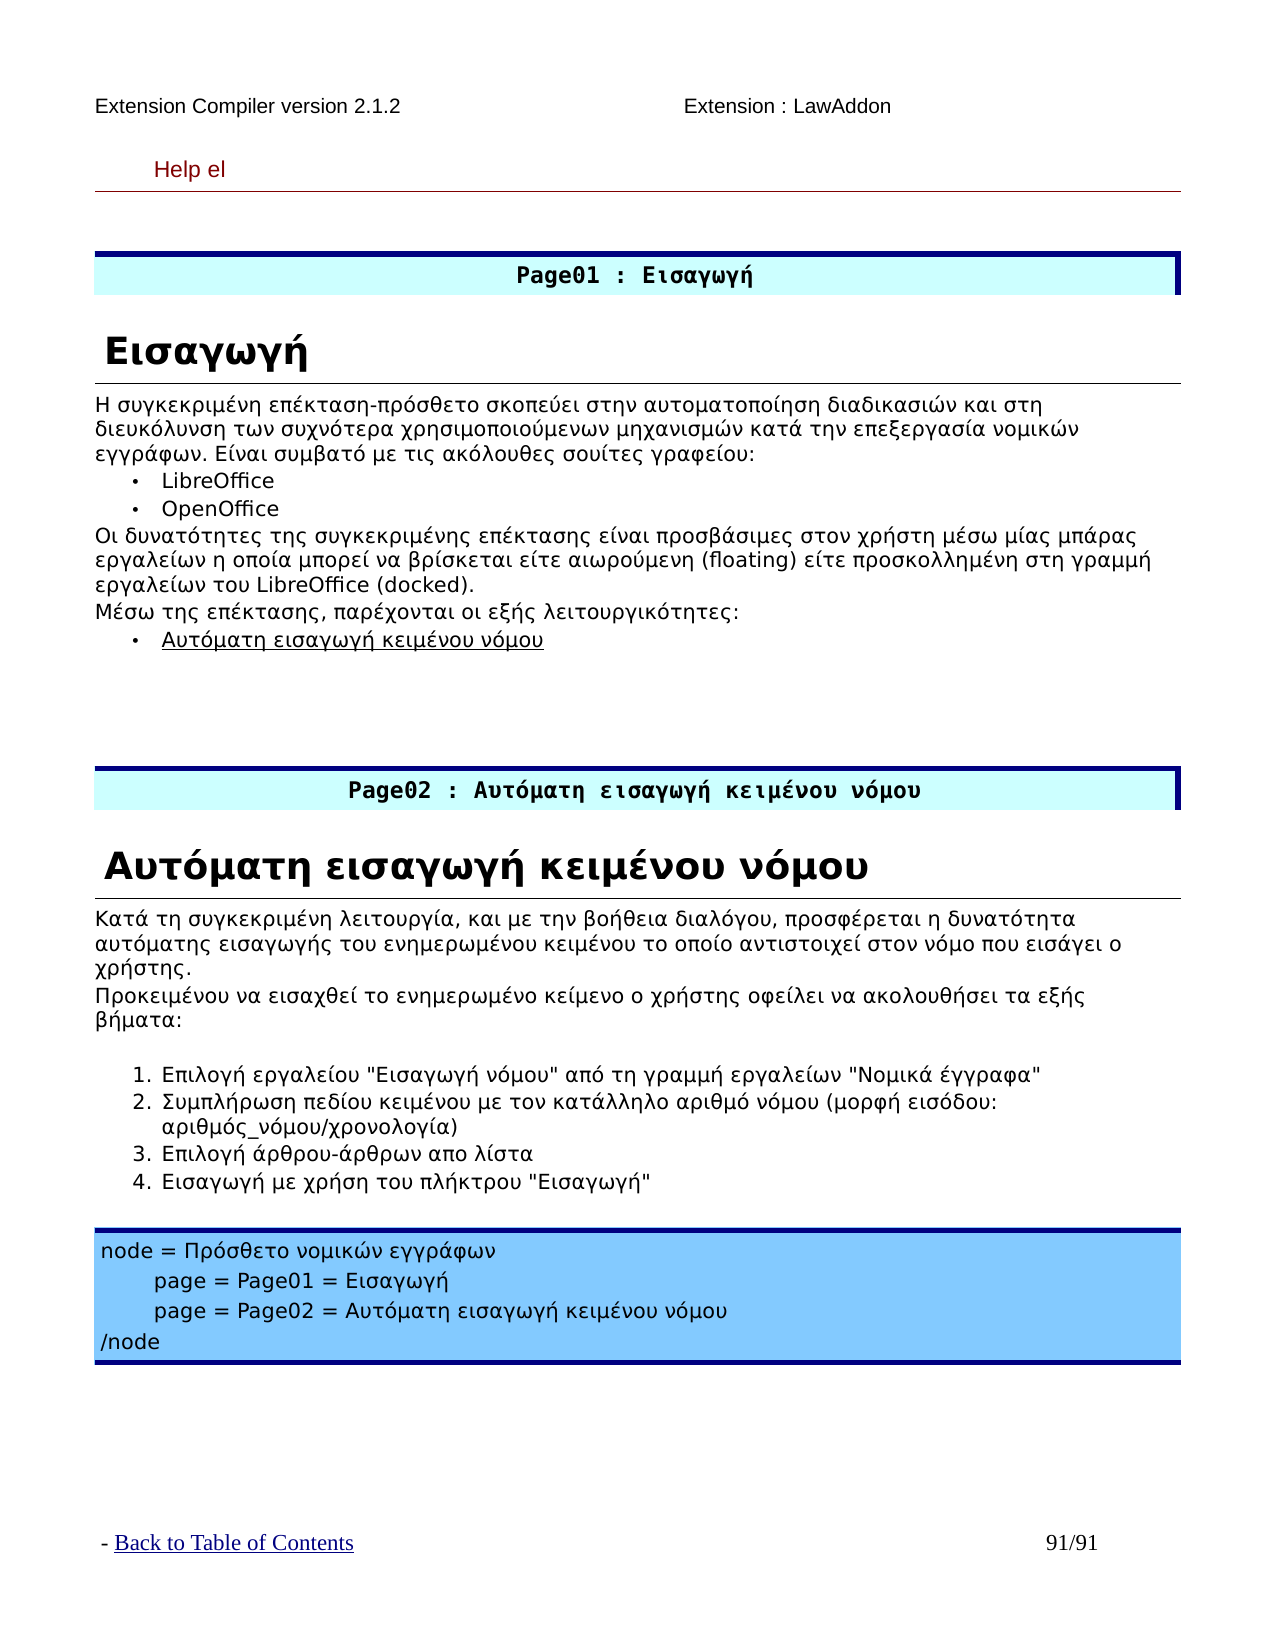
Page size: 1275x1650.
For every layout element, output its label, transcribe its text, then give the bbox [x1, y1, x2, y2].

list Εισαγωγή με χρήση του πλήκτρου "Εισαγωγή" [132, 1169, 1181, 1194]
text Προκειμένου να εισαχθεί το ενημερωμένο κείμενο ο χρήστης οφείλει να ακολουθήσει τα εξής βήματα: [94, 984, 1181, 1033]
text Αυτόματη εισαγωγή κειμένου νόμου [94, 835, 1181, 898]
text Help el [94, 147, 1181, 192]
list OpenOffice [132, 496, 1181, 521]
text /node [94, 1319, 1181, 1365]
text Η συγκεκριμένη επέκταση-πρόσθετο σκοπεύει στην αυτοματοποίηση διαδικασιών και στη διευκόλυνση των συχνότερα χρησιμοποιούμενων μηχανισμών κατά την επεξεργασία νομικών εγγράφων. Είναι συμβατό με τις ακόλουθες σουίτες γραφείου: [94, 393, 1181, 466]
list Συμπλήρωση πεδίου κειμένου με τον κατάλληλο αριθμό νόμου (μορφή εισόδου: αριθμός_νόμου/χρονολογία) [132, 1090, 1181, 1139]
list Αυτόματη εισαγωγή κειμένου νόμου [132, 628, 1181, 652]
list Επιλογή άρθρου-άρθρων απο λίστα [132, 1142, 1181, 1167]
list Επιλογή εργαλείου "Εισαγωγή νόμου" από τη γραμμή εργαλείων "Νομικά έγγραφα" [132, 1063, 1181, 1087]
text Κατά τη συγκεκριμένη λειτουργία, και με την βοήθεια διαλόγου, προσφέρεται η δυνατότητα αυτόματης εισαγωγής του ενημερωμένου κειμένου το οποίο αντιστοιχεί στον νόμο που εισάγει ο χρήστης. [94, 907, 1181, 981]
text Μέσω της επέκτασης, παρέχονται οι εξής λειτουργικότητες: [94, 600, 1181, 625]
text page = Page02 = Αυτόματη εισαγωγή κειμένου νόμου [94, 1288, 1181, 1319]
text Page02 : Αυτόματη εισαγωγή κειμένου νόμου [94, 767, 1175, 810]
text Page01 : Εισαγωγή [94, 252, 1175, 295]
text node = Πρόσθετο νομικών εγγράφων [94, 1229, 1181, 1258]
text Οι δυνατότητες της συγκεκριμένης επέκτασης είναι προσβάσιμες στον χρήστη μέσω μίας μπάρας εργαλείων η οποία μπορεί να βρίσκεται είτε αιωρούμενη (floating) είτε προσκολλημένη στη γραμμή εργαλείων του LibreOffice (docked). [94, 524, 1181, 597]
text page = Page01 = Εισαγωγή [94, 1258, 1181, 1288]
text Εισαγωγή [94, 320, 1181, 383]
list LibreOffice [132, 469, 1181, 493]
